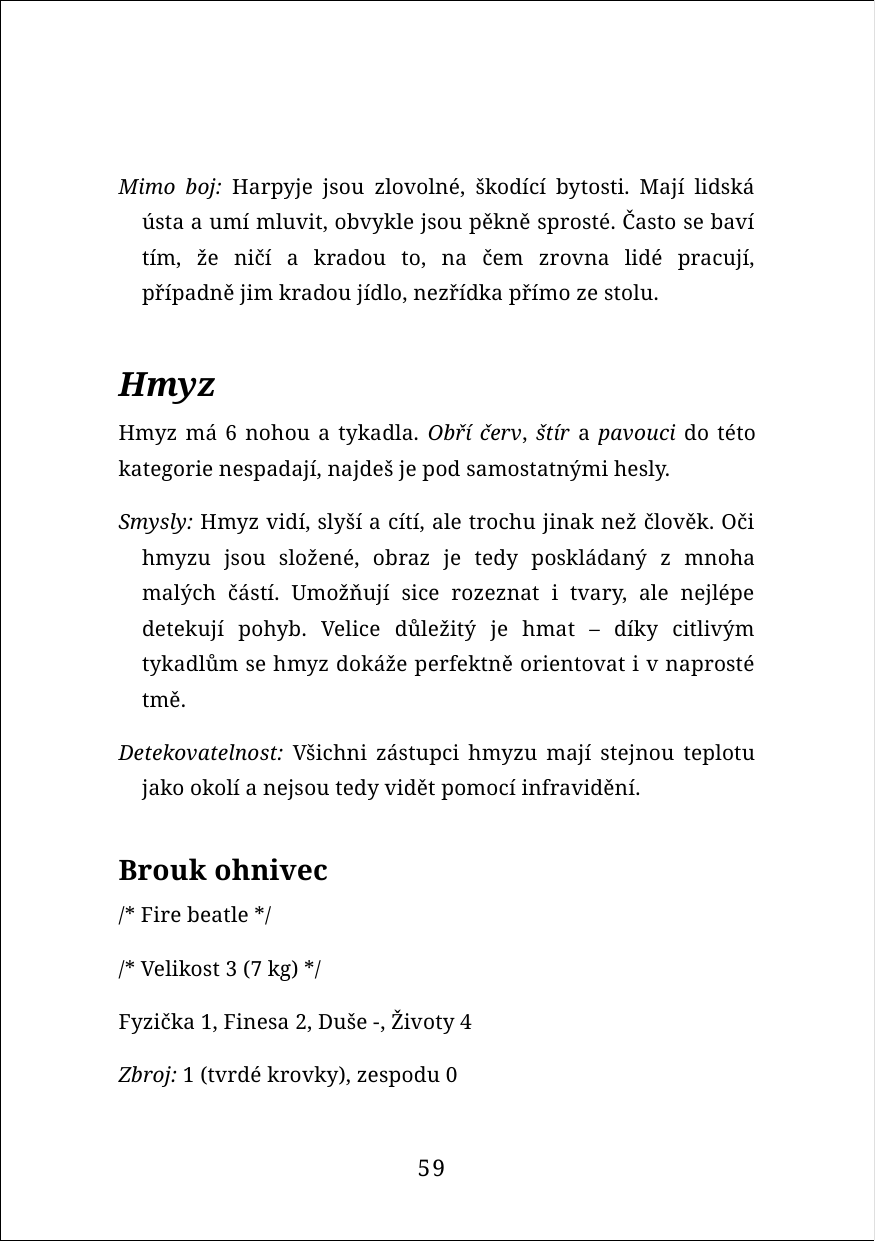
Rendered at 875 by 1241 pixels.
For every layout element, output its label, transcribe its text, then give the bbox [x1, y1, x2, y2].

text Smysly: Hmyz vidí, slyší a cítí, ale trochu jinak než člověk. Oči hmyzu jsou složené, obraz je tedy poskládaný z mnoha malých částí. Umožňují sice rozeznat i tvary, ale nejlépe detekují pohyb. Velice důležitý je hmat – díky citlivým tykadlům se hmyz dokáže perfektně orientovat i v naprosté tmě. [118, 507, 756, 713]
text Zbroj: 1 (tvrdé krovky), zespodu 0 [118, 1060, 756, 1088]
text Hmyz má 6 nohou a tykadla. Obří červ, štír a pavouci do této kategorie nespadají, najdeš je pod samostatnými hesly. [118, 418, 756, 482]
text Mimo boj: Harpyje jsou zlovolné, škodící bytosti. Mají lidská ústa a umí mluvit, obvykle jsou pěkně sprosté. Často se baví tím, že ničí a kradou to, na čem zrovna lidé pracují, případně jim kradou jídlo, nezřídka přímo ze stolu. [118, 172, 756, 307]
text Fyzička 1, Finesa 2, Duše -, Životy 4 [118, 1007, 756, 1035]
text /* Fire beatle */ [118, 900, 756, 929]
subtitle Brouk ohnivec [118, 850, 756, 889]
subtitle Hmyz [118, 361, 756, 407]
text /* Velikost 3 (7 kg) */ [118, 954, 756, 982]
text Detekovatelnost: Všichni zástupci hmyzu mají stejnou teplotu jako okolí a nejsou tedy vidět pomocí infravidění. [118, 738, 756, 802]
